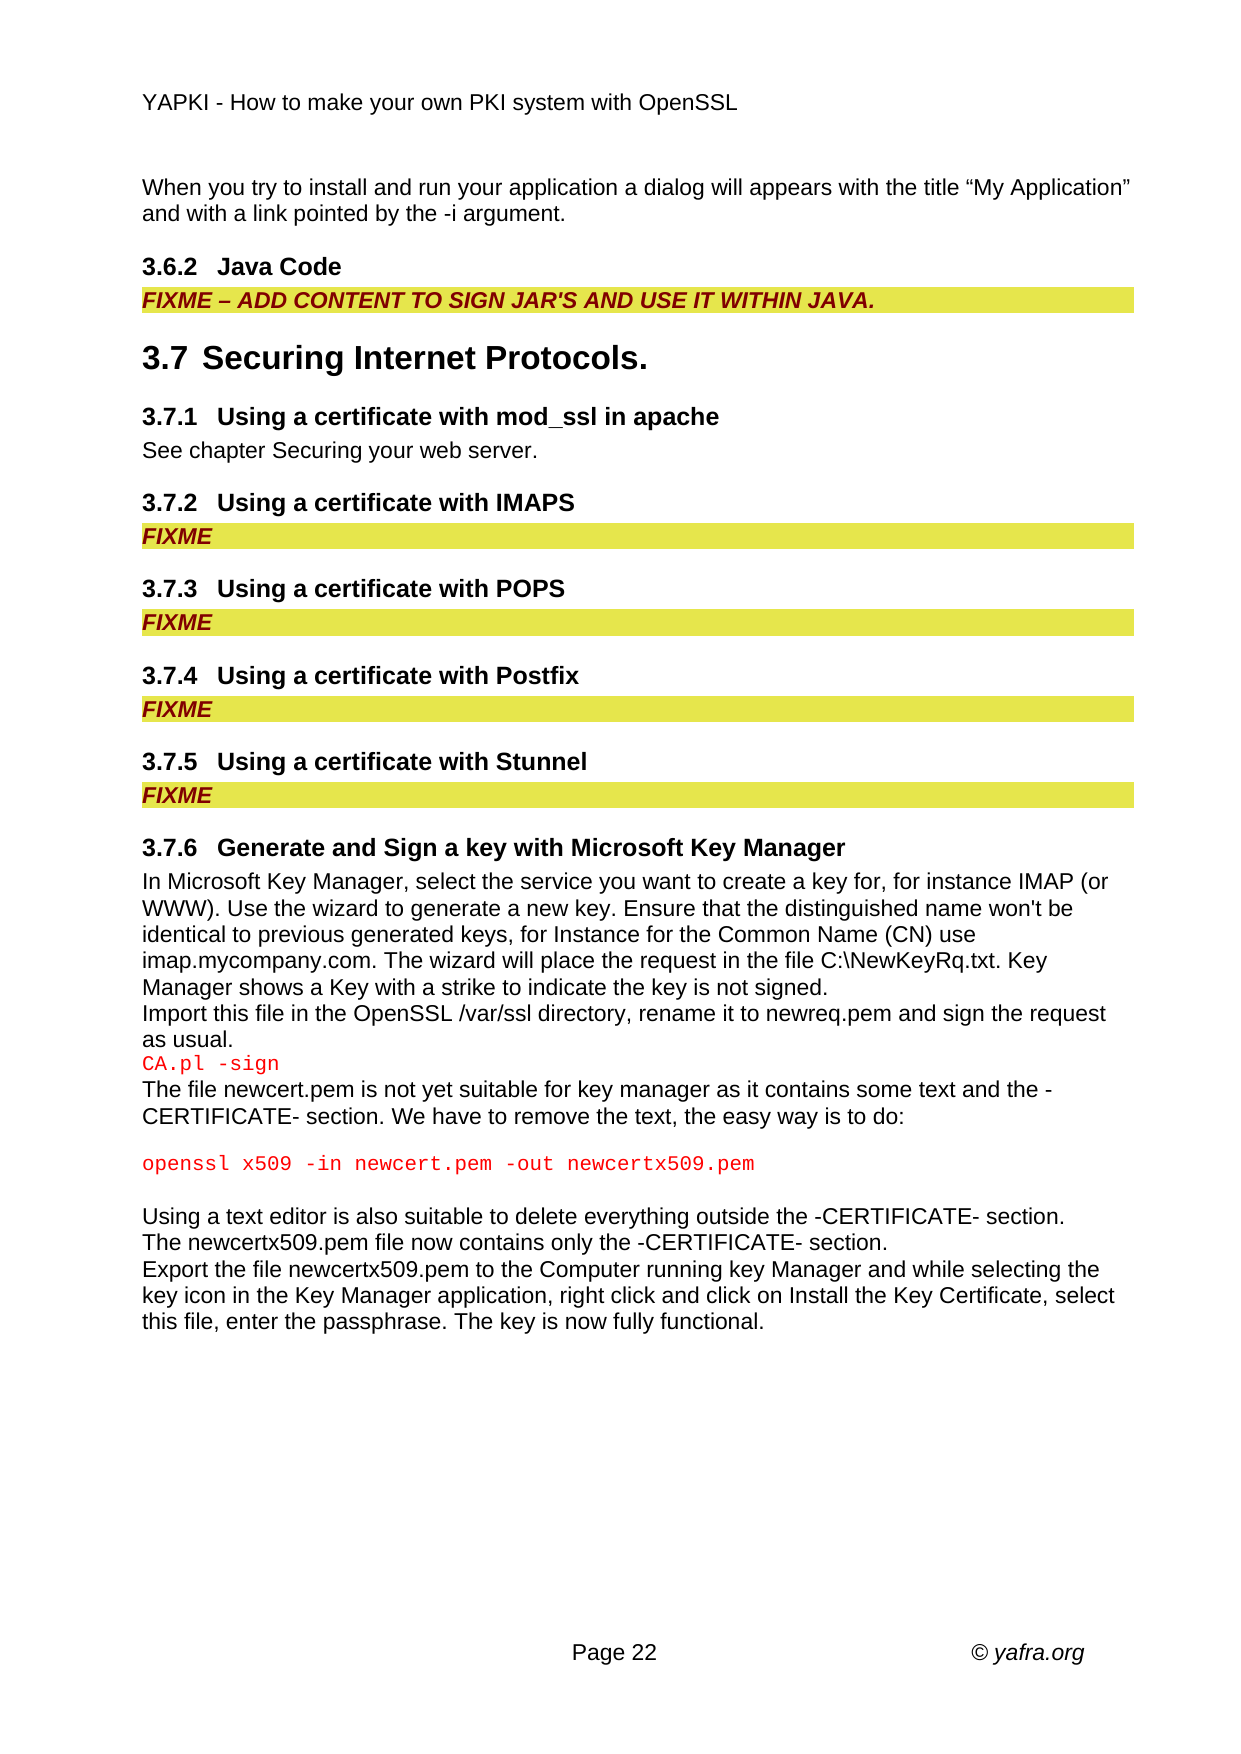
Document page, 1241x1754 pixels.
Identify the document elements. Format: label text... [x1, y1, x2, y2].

text openssl x509 -in newcert.pem -out newcertx509.pem [142, 1129, 1134, 1176]
text FIXME [142, 523, 1134, 549]
text FIXME [142, 696, 1134, 722]
subtitle Using a certificate with mod_ssl in apache [142, 402, 1134, 430]
text In Microsoft Key Manager, select the service you want to create a key for, for instance IMAP (or WWW). Use the wizard to generate a new key. Ensure that the distinguished name won't be identical to previous generated keys, for Instance for the Common Name (CN) use imap.mycompany.com. The wizard will place the request in the file C:\NewKeyRq.txt. Key Manager shows a Key with a strike to indicate the key is not signed. [142, 868, 1134, 1000]
text The file newcert.pem is not yet suitable for key manager as it contains some text and the -CERTIFICATE- section. We have to remove the text, the easy way is to do: [142, 1076, 1134, 1129]
text The newcertx509.pem file now contains only the -CERTIFICATE- section. [142, 1229, 1134, 1256]
subtitle Using a certificate with Stunnel [142, 747, 1134, 776]
subtitle Using a certificate with IMAPS [142, 488, 1134, 517]
subtitle Using a certificate with Postfix [142, 661, 1134, 689]
text FIXME [142, 782, 1134, 808]
text CA.pl -sign [142, 1053, 1134, 1076]
text Using a text editor is also suitable to delete everything outside the -CERTIFICATE- section. [142, 1203, 1134, 1229]
text When you try to install and run your application a dialog will appears with the title “My Application” and with a link pointed by the -i argument. [142, 174, 1134, 227]
subtitle Using a certificate with POPS [142, 574, 1134, 603]
subtitle Securing Internet Protocols. [142, 338, 1134, 377]
subtitle Java Code [142, 252, 1134, 281]
text See chapter Securing your web server. [142, 437, 1134, 463]
text FIXME [142, 609, 1134, 636]
text Export the file newcertx509.pem to the Computer running key Manager and while selecting the key icon in the Key Manager application, right click and click on Install the Key Certificate, select this file, enter the passphrase. The key is now fully functional. [142, 1256, 1134, 1334]
subtitle Generate and Sign a key with Microsoft Key Manager [142, 833, 1134, 862]
text Import this file in the OpenSSL /var/ssl directory, rename it to newreq.pem and sign the request as usual. [142, 1000, 1134, 1053]
text FIXME – add content to sign jar's and use it within java. [142, 287, 1134, 313]
